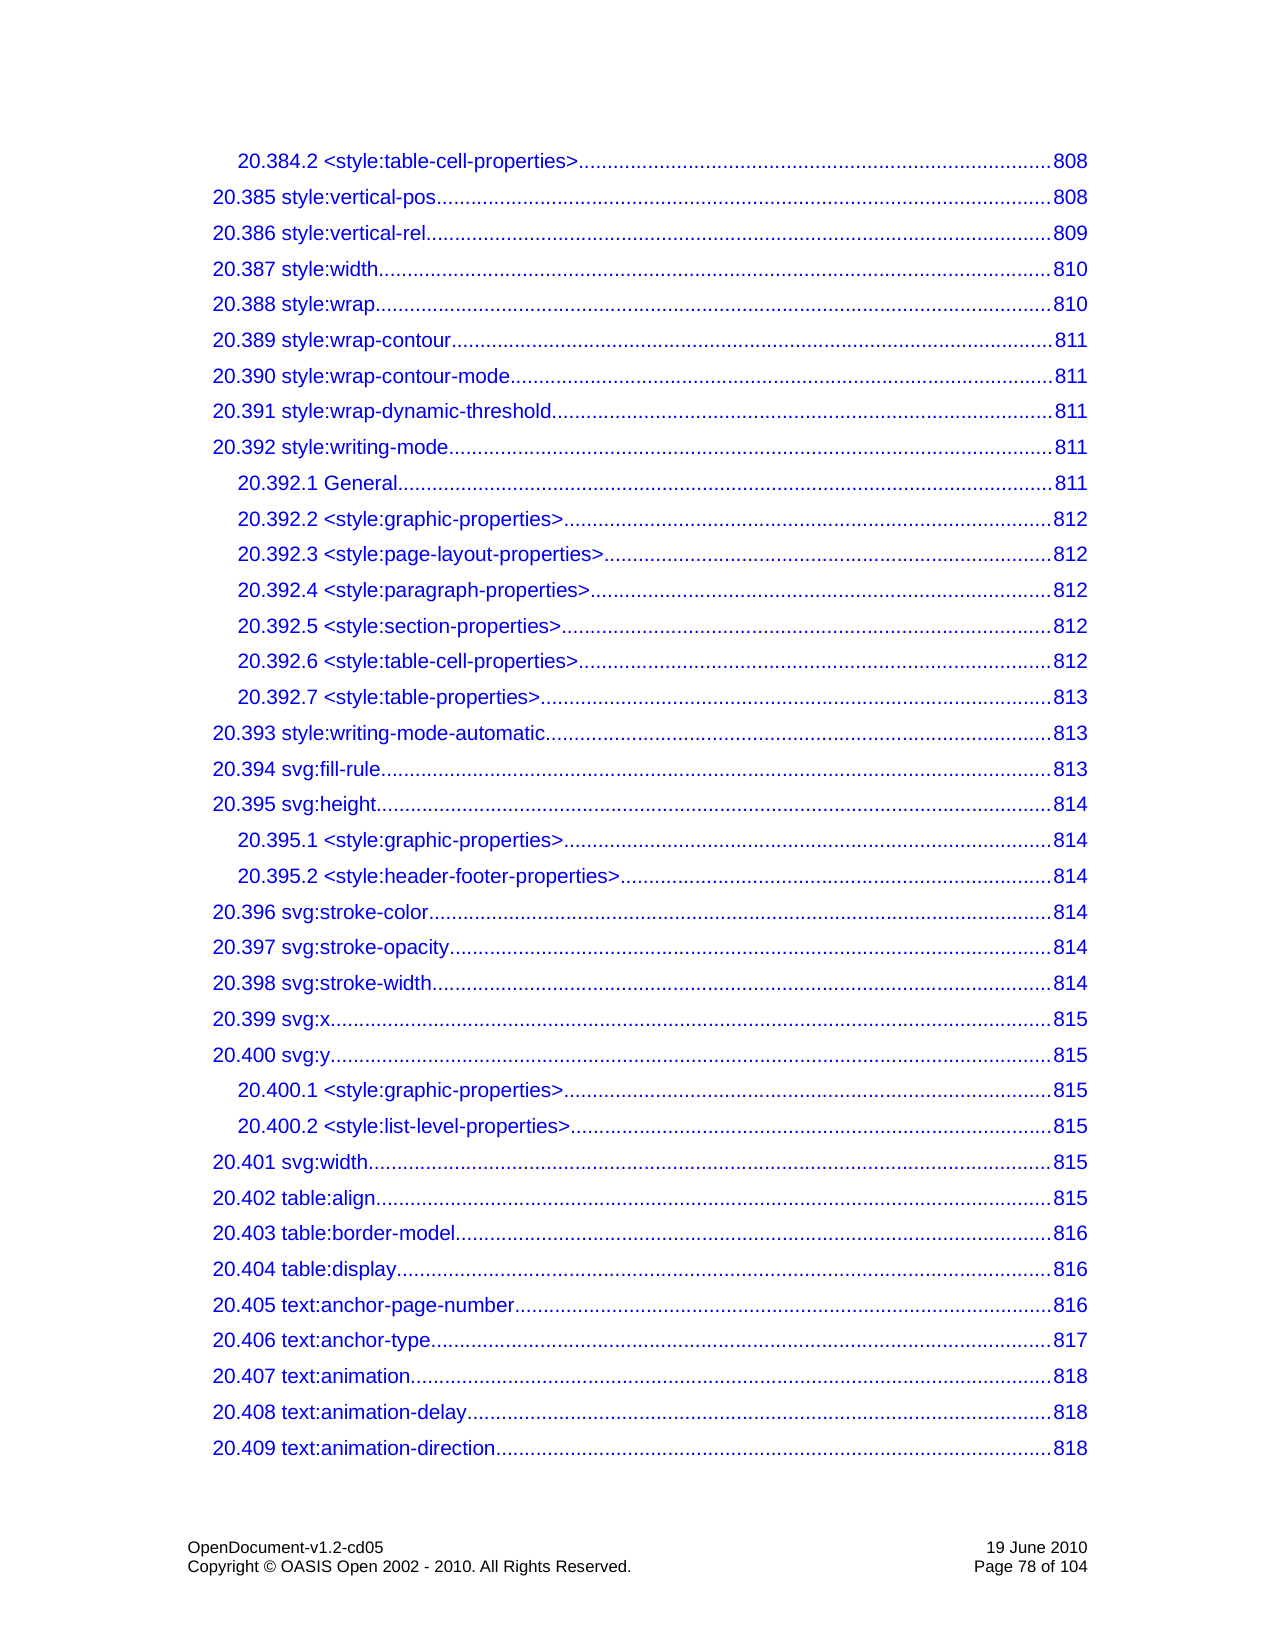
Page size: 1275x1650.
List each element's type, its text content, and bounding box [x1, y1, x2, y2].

text 20.407 text:animation 818 [212, 1365, 1088, 1388]
text 20.404 table:display 816 [212, 1258, 1088, 1281]
text 20.401 svg:width 815 [212, 1150, 1088, 1174]
text 20.405 text:anchor-page-number 816 [212, 1293, 1088, 1317]
text 20.392.1 General 811 [237, 472, 1088, 495]
text 20.389 style:wrap-contour 811 [212, 329, 1088, 352]
text 20.400.2 <style:list-level-properties> 815 [237, 1115, 1088, 1138]
text 20.392.3 <style:page-layout-properties> 812 [237, 543, 1088, 566]
text 20.395.2 <style:header-footer-properties> 814 [237, 864, 1088, 888]
text 20.396 svg:stroke-color 814 [212, 900, 1088, 923]
text 20.385 style:vertical-pos 808 [212, 186, 1088, 209]
text 20.395.1 <style:graphic-properties> 814 [237, 829, 1088, 852]
text 20.392.6 <style:table-cell-properties> 812 [237, 650, 1088, 673]
text 20.392.5 <style:section-properties> 812 [237, 614, 1088, 638]
text 20.408 text:animation-delay 818 [212, 1401, 1088, 1424]
text 20.397 svg:stroke-opacity 814 [212, 936, 1088, 959]
text 20.386 style:vertical-rel 809 [212, 221, 1088, 245]
text 20.384.2 <style:table-cell-properties> 808 [237, 150, 1088, 173]
text 20.392.2 <style:graphic-properties> 812 [237, 507, 1088, 531]
text 20.392 style:writing-mode 811 [212, 436, 1088, 459]
text 20.395 svg:height 814 [212, 793, 1088, 816]
text 20.394 svg:fill-rule 813 [212, 757, 1088, 781]
text 20.409 text:animation-direction 818 [212, 1436, 1088, 1459]
text 20.403 table:border-model 816 [212, 1222, 1088, 1245]
text 20.387 style:width 810 [212, 257, 1088, 280]
text 20.391 style:wrap-dynamic-threshold 811 [212, 400, 1088, 423]
text 20.392.4 <style:paragraph-properties> 812 [237, 579, 1088, 602]
text 20.393 style:writing-mode-automatic 813 [212, 722, 1088, 745]
text 20.392.7 <style:table-properties> 813 [237, 686, 1088, 709]
text 20.400 svg:y 815 [212, 1043, 1088, 1066]
text 20.406 text:anchor-type 817 [212, 1329, 1088, 1352]
text 20.398 svg:stroke-width 814 [212, 972, 1088, 995]
text 20.399 svg:x 815 [212, 1007, 1088, 1031]
text 20.390 style:wrap-contour-mode 811 [212, 364, 1088, 388]
text 20.402 table:align 815 [212, 1186, 1088, 1209]
text 20.388 style:wrap 810 [212, 293, 1088, 316]
text 20.400.1 <style:graphic-properties> 815 [237, 1079, 1088, 1102]
